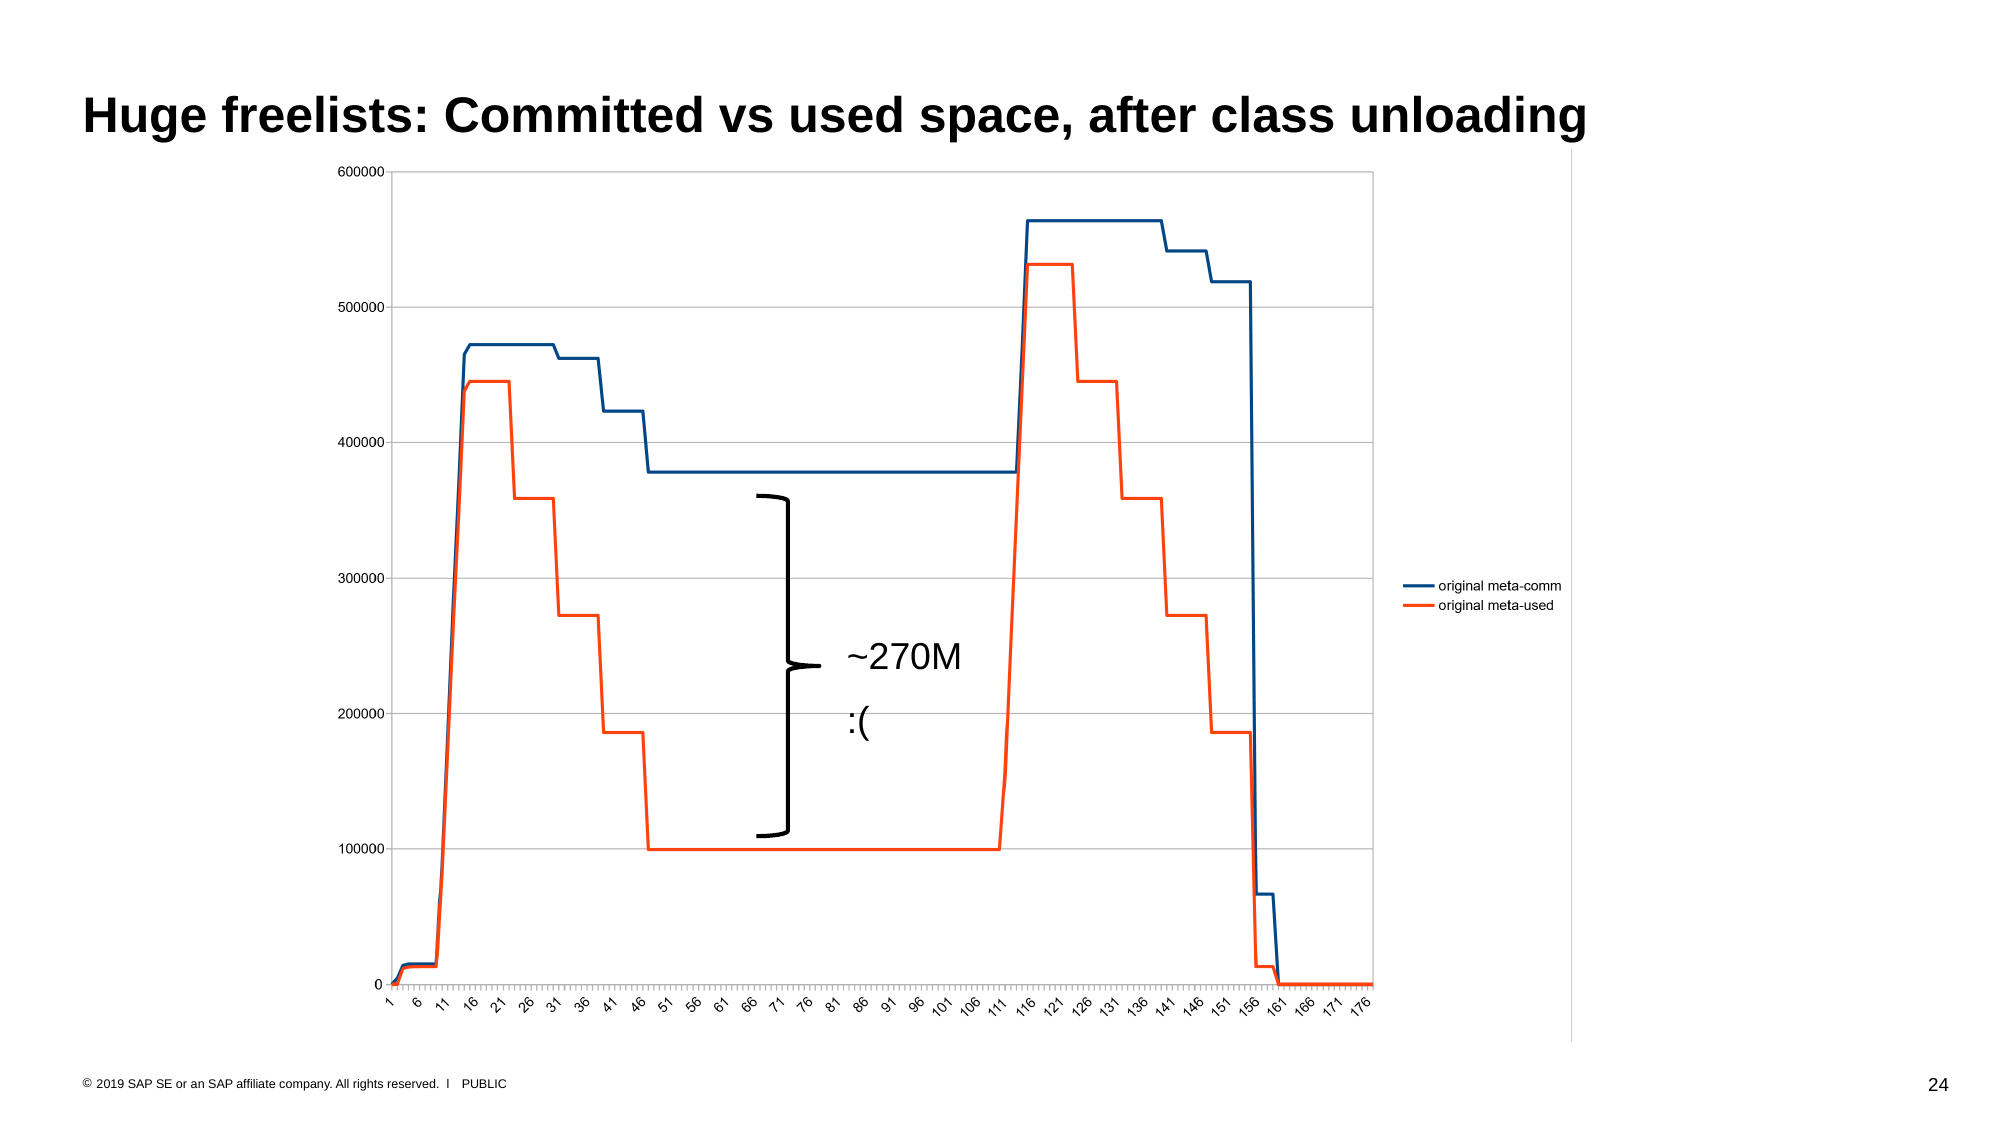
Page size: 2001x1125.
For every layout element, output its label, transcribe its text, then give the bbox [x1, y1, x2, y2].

text_box ~270M :( [846, 631, 989, 741]
picture [312, 149, 1572, 1043]
title Huge freelists: Committed vs used space, after class unloading [82, 82, 1918, 144]
